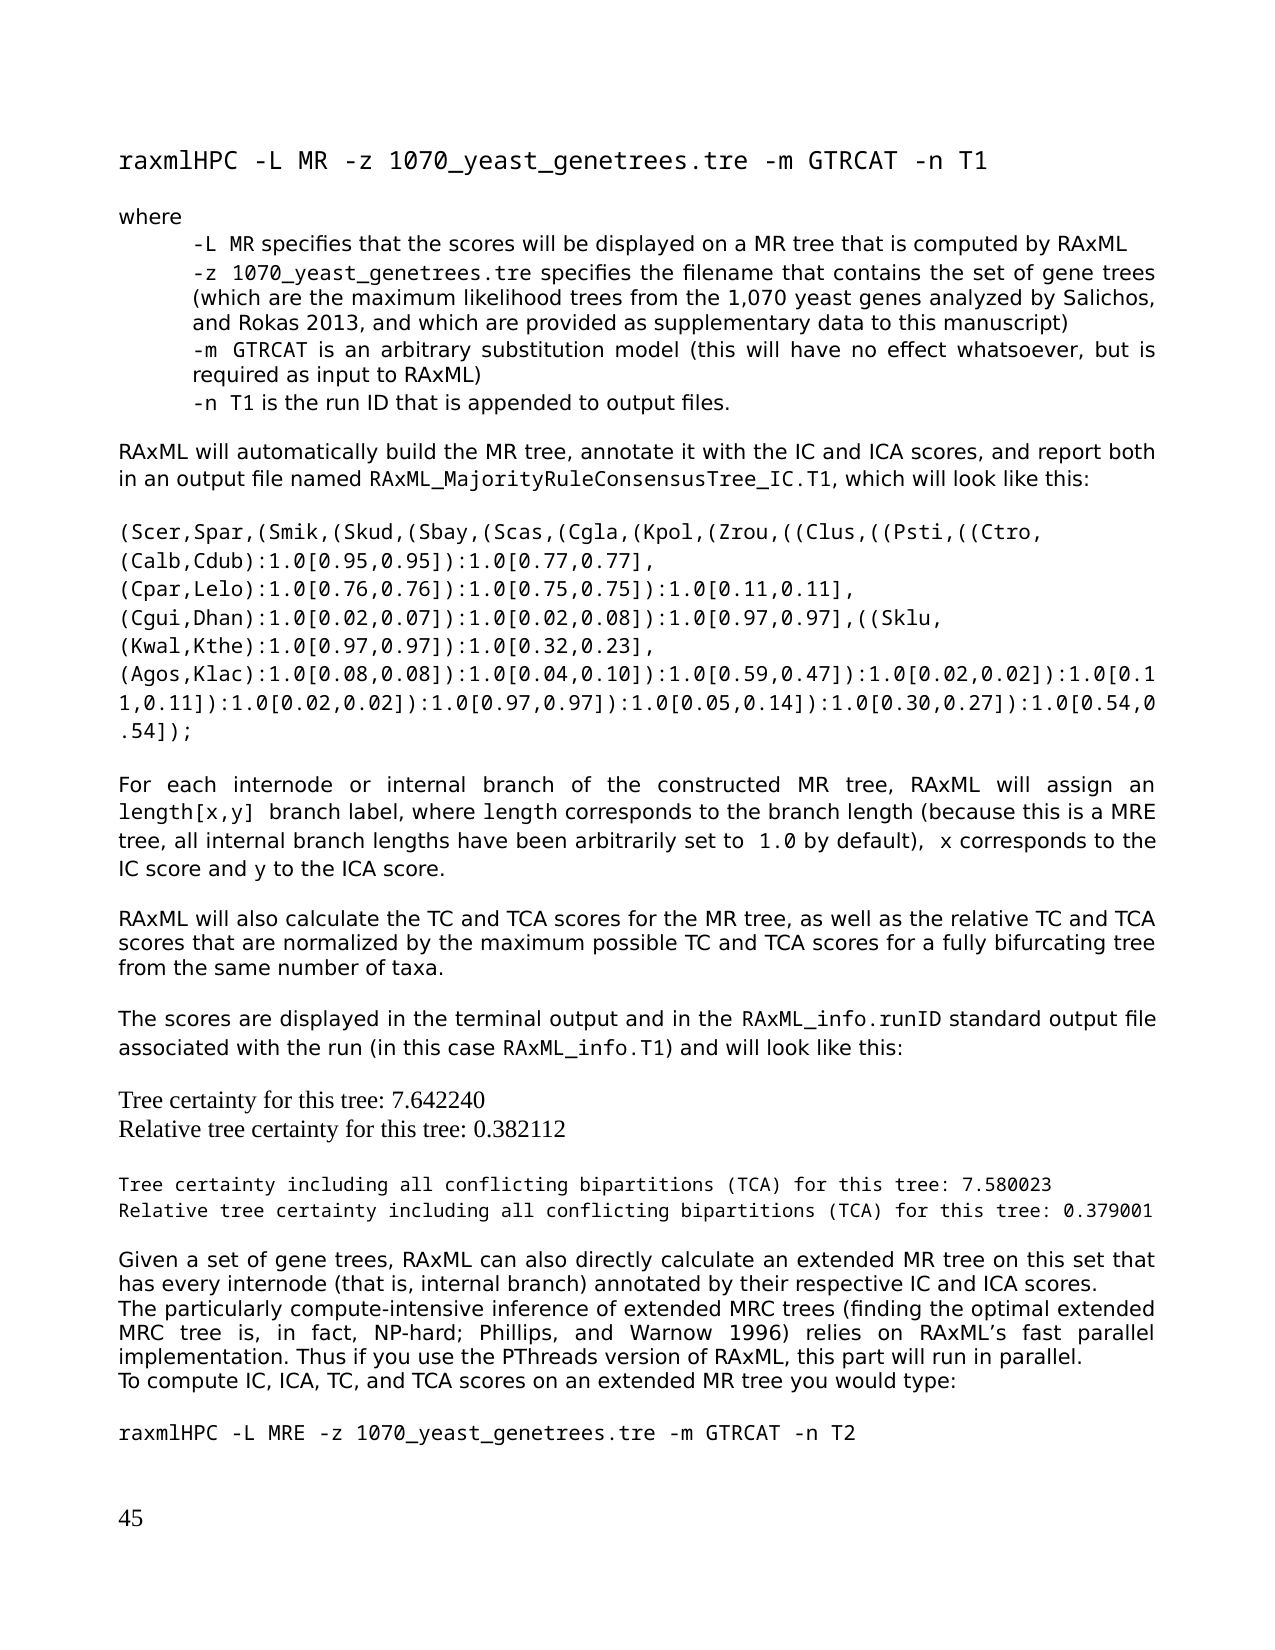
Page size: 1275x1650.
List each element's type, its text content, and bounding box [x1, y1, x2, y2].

text Tree certainty including all conflicting bipartitions (TCA) for this tree: 7.580023 [118, 1172, 1157, 1197]
text To compute IC, ICA, TC, and TCA scores on an extended MR tree you would type: [118, 1369, 1157, 1394]
text -z 1070_yeast_genetrees.tre specifies the filename that contains the set of gene trees (which are the maximum likelihood trees from the 1,070 yeast genes analyzed by Salichos, and Rokas 2013, and which are provided as supplementary data to this manuscript) [192, 258, 1157, 335]
text where [118, 205, 1157, 229]
text (Scer,Spar,(Smik,(Skud,(Sbay,(Scas,(Cgla,(Kpol,(Zrou,((Clus,((Psti,((Ctro,(Calb,Cdub):1.0[0.95,0.95]):1.0[0.77,0.77],(Cpar,Lelo):1.0[0.76,0.76]):1.0[0.75,0.75]):1.0[0.11,0.11],(Cgui,Dhan):1.0[0.02,0.07]):1.0[0.02,0.08]):1.0[0.97,0.97],((Sklu,(Kwal,Kthe):1.0[0.97,0.97]):1.0[0.32,0.23],(Agos,Klac):1.0[0.08,0.08]):1.0[0.04,0.10]):1.0[0.59,0.47]):1.0[0.02,0.02]):1.0[0.11,0.11]):1.0[0.02,0.02]):1.0[0.97,0.97]):1.0[0.05,0.14]):1.0[0.30,0.27]):1.0[0.54,0.54]); [118, 517, 1157, 745]
text The particularly compute-intensive inference of extended MRC trees (finding the optimal extended MRC tree is, in fact, NP-hard; Phillips, and Warnow 1996) relies on RAxML’s fast parallel implementation. Thus if you use the PThreads version of RAxML, this part will run in parallel. [118, 1297, 1157, 1369]
text The scores are displayed in the terminal output and in the RAxML_info.runID standard output file associated with the run (in this case RAxML_info.T1) and will look like this: [118, 1004, 1157, 1061]
text -m GTRCAT is an arbitrary substitution model (this will have no effect whatsoever, but is required as input to RAxML) [192, 335, 1157, 388]
text -L MR specifies that the scores will be displayed on a MR tree that is computed by RAxML [192, 229, 1157, 258]
text Tree certainty for this tree: 7.642240 [118, 1085, 1157, 1114]
text Relative tree certainty including all conflicting bipartitions (TCA) for this tree: 0.379001 [118, 1197, 1157, 1223]
text raxmlHPC -L MRE -z 1070_yeast_genetrees.tre -m GTRCAT -n T2 [118, 1418, 1157, 1446]
text raxmlHPC -L MR -z 1070_yeast_genetrees.tre -m GTRCAT -n T1 [118, 142, 1157, 176]
text Given a set of gene trees, RAxML can also directly calculate an extended MR tree on this set that has every internode (that is, internal branch) annotated by their respective IC and ICA scores. [118, 1248, 1157, 1297]
text -n T1 is the run ID that is appended to output files. [192, 388, 1157, 416]
text Relative tree certainty for this tree: 0.382112 [118, 1114, 1157, 1143]
text For each internode or internal branch of the constructed MR tree, RAxML will assign an length[x,y] branch label, where length corresponds to the branch length (because this is a MRE tree, all internal branch lengths have been arbitrarily set to 1.0 by default), x corresponds to the IC score and y to the ICA score. [118, 773, 1157, 883]
text RAxML will also calculate the TC and TCA scores for the MR tree, as well as the relative TC and TCA scores that are normalized by the maximum possible TC and TCA scores for a fully bifurcating tree from the same number of taxa. [118, 907, 1157, 980]
text RAxML will automatically build the MR tree, annotate it with the IC and ICA scores, and report both in an output file named RAxML_MajorityRuleConsensusTree_IC.T1, which will look like this: [118, 440, 1157, 493]
